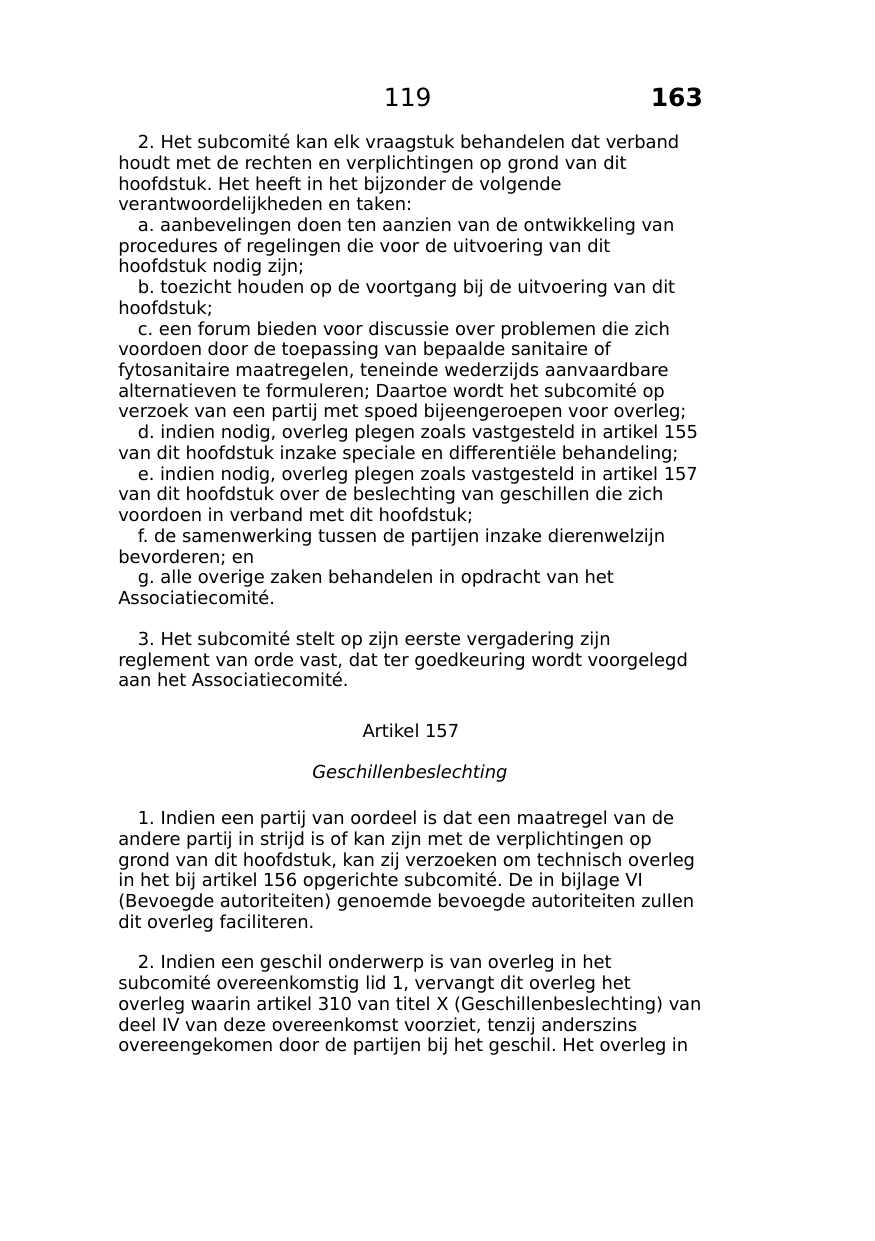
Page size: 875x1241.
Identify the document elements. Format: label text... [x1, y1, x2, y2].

text 3. Het subcomité stelt op zijn eerste vergadering zijn reglement van orde vast, dat ter goedkeuring wordt voorgelegd aan het Associatiecomité. [118, 629, 703, 691]
text g. alle overige zaken behandelen in opdracht van het Associatiecomité. [118, 567, 703, 609]
text d. indien nodig, overleg plegen zoals vastgesteld in artikel 155 van dit hoofdstuk inzake speciale en differentiële behandeling; [118, 422, 703, 463]
text 1. Indien een partij van oordeel is dat een maatregel van de andere partij in strijd is of kan zijn met de verplichtingen op grond van dit hoofdstuk, kan zij verzoeken om technisch overleg in het bij artikel 156 opgerichte subcomité. De in bijlage VI (Bevoegde autoriteiten) genoemde bevoegde autoriteiten zullen dit overleg faciliteren. [118, 808, 703, 932]
text b. toezicht houden op de voortgang bij de uitvoering van dit hoofdstuk; [118, 277, 703, 318]
subtitle Artikel 157 Geschillenbeslechting [118, 721, 703, 783]
text c. een forum bieden voor discussie over problemen die zich voordoen door de toepassing van bepaalde sanitaire of fytosanitaire maatregelen, teneinde wederzijds aanvaardbare alternatieven te formuleren; Daartoe wordt het subcomité op verzoek van een partij met spoed bijeengeroepen voor overleg; [118, 318, 703, 422]
text e. indien nodig, overleg plegen zoals vastgesteld in artikel 157 van dit hoofdstuk over de beslechting van geschillen die zich voordoen in verband met dit hoofdstuk; [118, 463, 703, 526]
text a. aanbevelingen doen ten aanzien van de ontwikkeling van procedures of regelingen die voor de uitvoering van dit hoofdstuk nodig zijn; [118, 215, 703, 277]
text 2. Het subcomité kan elk vraagstuk behandelen dat verband houdt met de rechten en verplichtingen op grond van dit hoofdstuk. Het heeft in het bijzonder de volgende verantwoordelijkheden en taken: [118, 132, 703, 215]
text 2. Indien een geschil onderwerp is van overleg in het subcomité overeenkomstig lid 1, vervangt dit overleg het overleg waarin artikel 310 van titel X (Geschillenbeslechting) van deel IV van deze overeenkomst voorziet, tenzij anderszins overeengekomen door de partijen bij het geschil. Het overleg in [118, 952, 703, 1056]
text f. de samenwerking tussen de partijen inzake dierenwelzijn bevorderen; en [118, 526, 703, 567]
